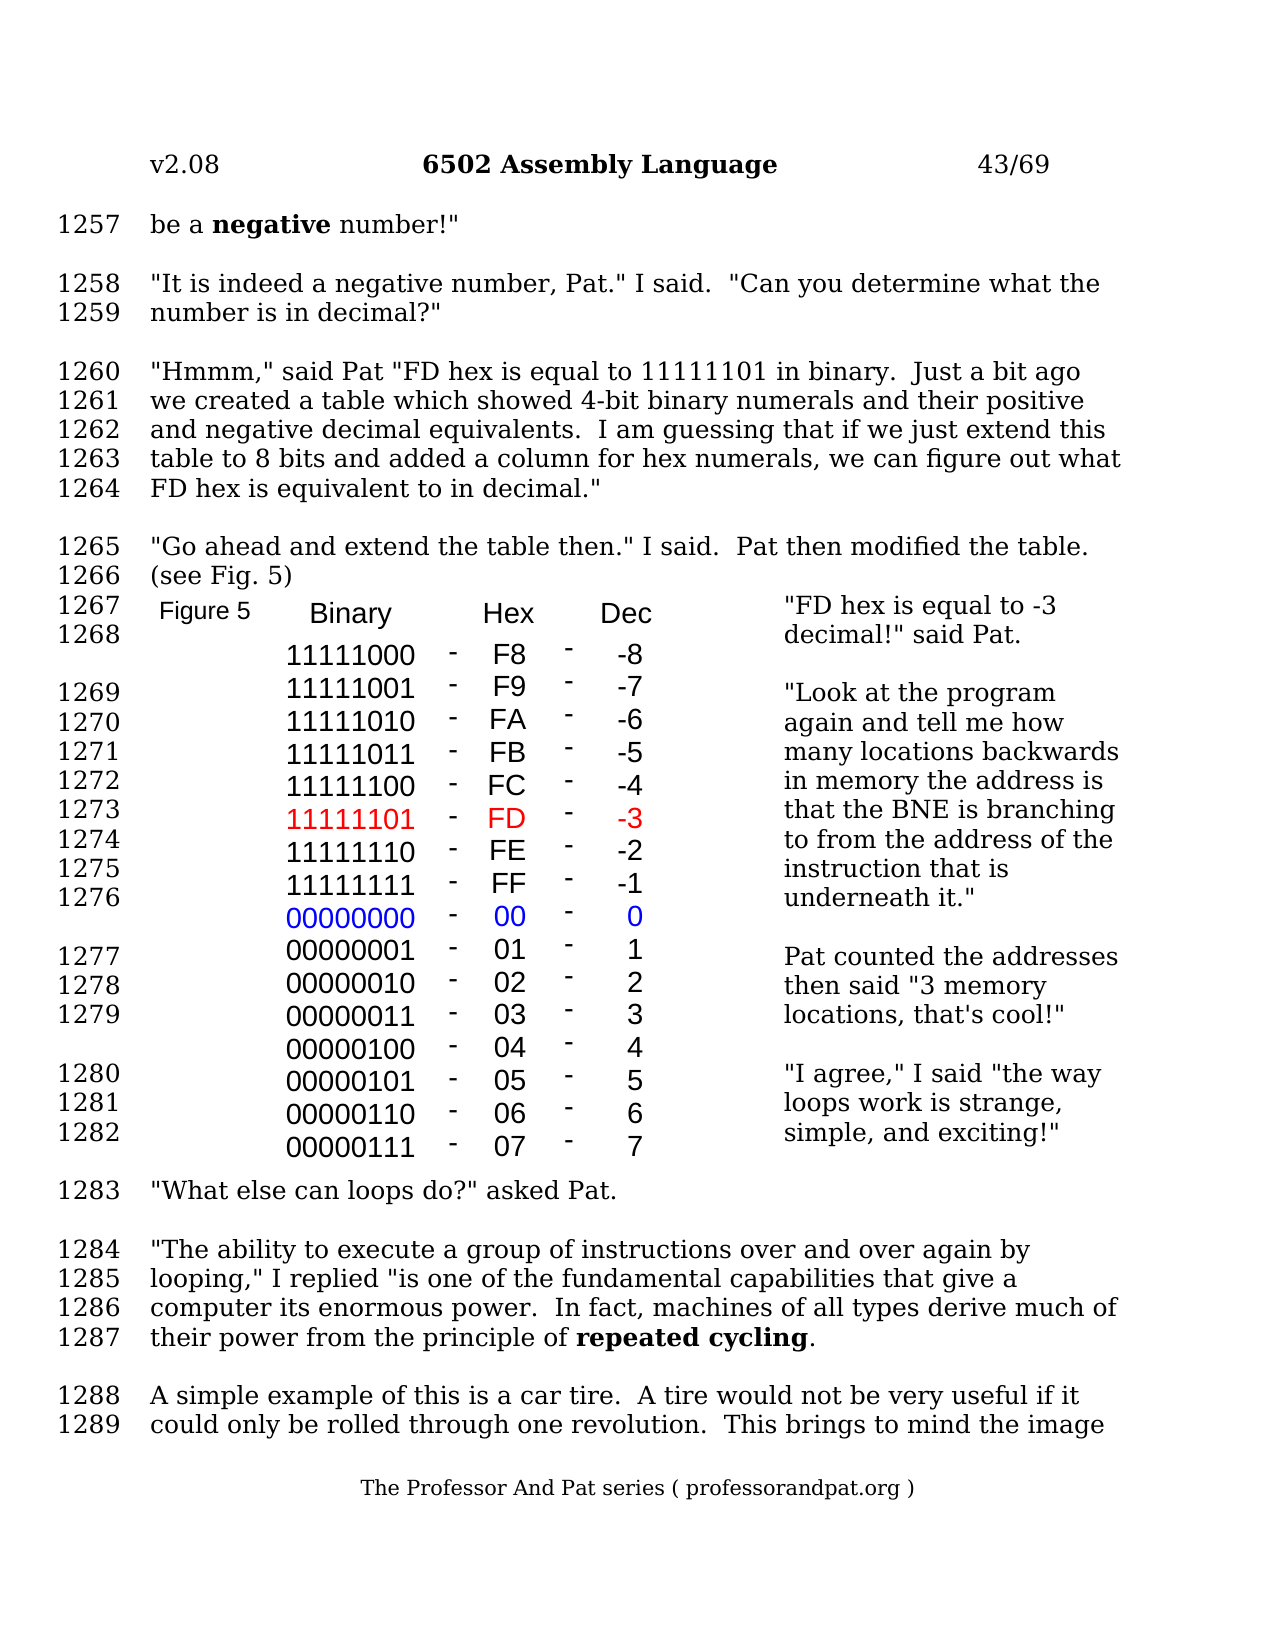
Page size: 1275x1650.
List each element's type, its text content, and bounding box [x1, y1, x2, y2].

text "Go ahead and extend the table then." I said. Pat then modified the table. (see Fig. 5) [150, 532, 1125, 591]
text A simple example of this is a car tire. A tire would not be very useful if it could only be rolled through one revolution. This brings to mind the image [150, 1381, 1125, 1440]
text Pat counted the addresses then said "3 memory locations, that's cool!" [150, 942, 1125, 1030]
text "FD hex is equal to -3 decimal!" said Pat. [150, 591, 1125, 649]
text "What else can loops do?" asked Pat. [150, 1176, 1125, 1206]
text "Look at the program again and tell me how many locations backwards in memory the address is that the BNE is branching to from the address of the instruction that is underneath it." [150, 679, 1125, 913]
text "Hmmm," said Pat "FD hex is equal to 11111101 in binary. Just a bit ago we created a table which showed 4-bit binary numerals and their positive and negative decimal equivalents. I am guessing that if we just extend this table to 8 bits and added a column for hex numerals, we can figure out what FD hex is equivalent to in decimal." [150, 357, 1125, 503]
text be a negative number!" [150, 210, 1125, 239]
text "I agree," I said "the way loops work is strange, simple, and exciting!" [150, 1059, 1125, 1147]
text "It is indeed a negative number, Pat." I said. "Can you determine what the number is in decimal?" [150, 269, 1125, 327]
text "The ability to execute a group of instructions over and over again by looping," I replied "is one of the fundamental capabilities that give a computer its enormous power. In fact, machines of all types derive much of their power from the principle of repeated cycling. [150, 1235, 1125, 1352]
